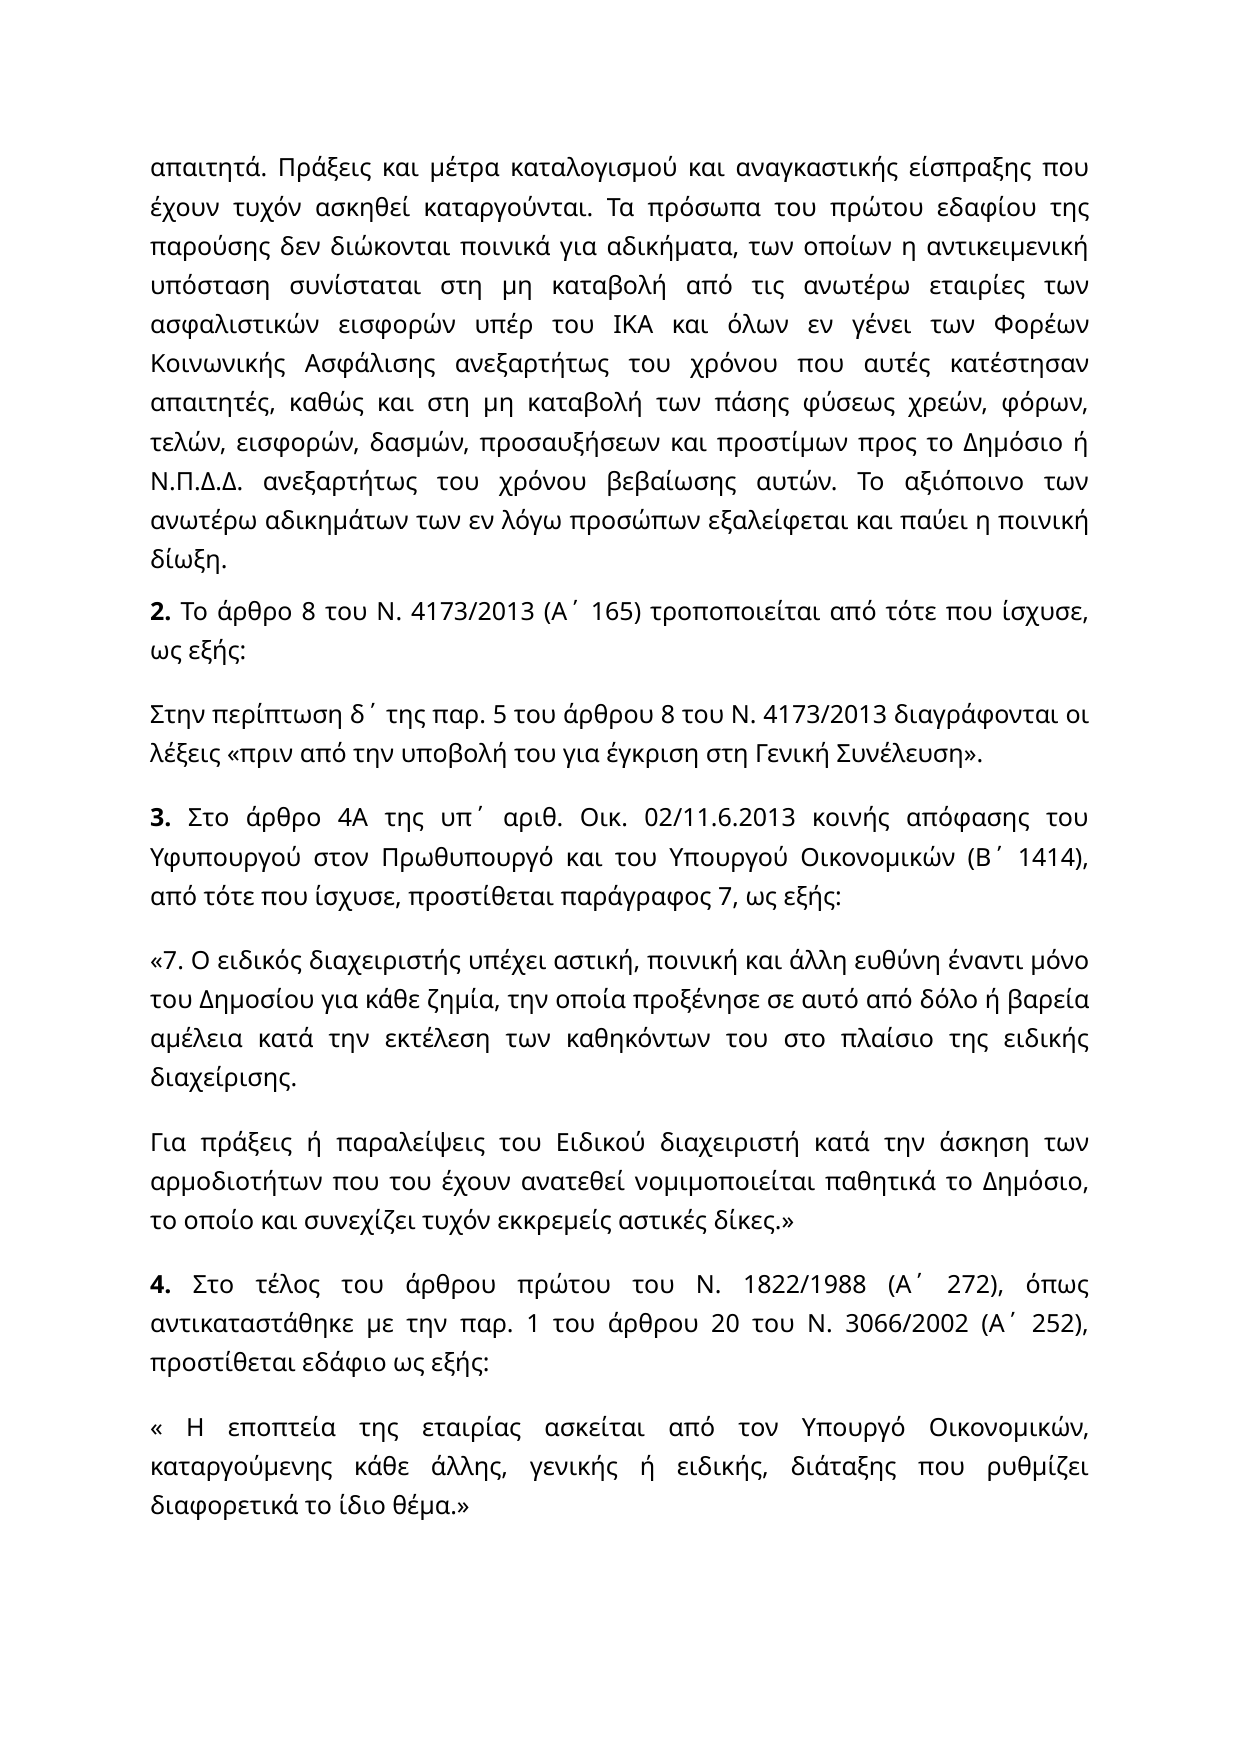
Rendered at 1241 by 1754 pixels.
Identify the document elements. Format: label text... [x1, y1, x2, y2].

text Στην περίπτωση δ΄ της παρ. 5 του άρθρου 8 του Ν. 4173/2013 διαγράφονται οι λέξεις «πριν από την υποβολή του για έγκριση στη Γενική Συνέλευση». [150, 697, 1090, 770]
text 2. Το άρθρο 8 του Ν. 4173/2013 (Α΄ 165) τροποποιείται από τότε που ίσχυσε, ως εξής: [150, 593, 1090, 667]
text «7. Ο ειδικός διαχειριστής υπέχει αστική, ποινική και άλλη ευθύνη έναντι μόνο του Δημοσίου για κάθε ζημία, την οποία προξένησε σε αυτό από δόλο ή βαρεία αμέλεια κατά την εκτέλεση των καθηκόντων του στο πλαίσιο της ειδικής διαχείρισης. [150, 942, 1090, 1094]
text 4. Στο τέλος του άρθρου πρώτου του Ν. 1822/1988 (Α΄ 272), όπως αντικαταστάθηκε με την παρ. 1 του άρθρου 20 του Ν. 3066/2002 (Α΄ 252), προστίθεται εδάφιο ως εξής: [150, 1267, 1090, 1379]
text « Η εποπτεία της εταιρίας ασκείται από τον Υπουργό Οικονομικών, καταργούμενης κάθε άλλης, γενικής ή ειδικής, διάταξης που ρυθμίζει διαφορετικά το ίδιο θέμα.» [150, 1409, 1090, 1522]
text Για πράξεις ή παραλείψεις του Ειδικού διαχειριστή κατά την άσκηση των αρμοδιοτήτων που του έχουν ανατεθεί νομιμοποιείται παθητικά το Δημόσιο, το οποίο και συνεχίζει τυχόν εκκρεμείς αστικές δίκες.» [150, 1124, 1090, 1237]
text 3. Στο άρθρο 4Α της υπ΄ αριθ. Οικ. 02/11.6.2013 κοινής απόφασης του Υφυπουργού στον Πρωθυπουργό και του Υπουργού Οικονομικών (Β΄ 1414), από τότε που ίσχυσε, προστίθεται παράγραφος 7, ως εξής: [150, 800, 1090, 912]
text απαιτητά. Πράξεις και μέτρα καταλογισμού και αναγκαστικής είσπραξης που έχουν τυχόν ασκηθεί καταργούνται. Τα πρόσωπα του πρώτου εδαφίου της παρούσης δεν διώκονται ποινικά για αδικήματα, των οποίων η αντικειμενική υπόσταση συνίσταται στη μη καταβολή από τις ανωτέρω εταιρίες των ασφαλιστικών εισφορών υπέρ του ΙΚΑ και όλων εν γένει των Φορέων Κοινωνικής Ασφάλισης ανεξαρτήτως του χρόνου που αυτές κατέστησαν απαιτητές, καθώς και στη μη καταβολή των πάσης φύσεως χρεών, φόρων, τελών, εισφορών, δασμών, προσαυξήσεων και προστίμων προς το Δημόσιο ή Ν.Π.Δ.Δ. ανεξαρτήτως του χρόνου βεβαίωσης αυτών. Το αξιόποινο των ανωτέρω αδικημάτων των εν λόγω προσώπων εξαλείφεται και παύει η ποινική δίωξη. [150, 150, 1090, 576]
